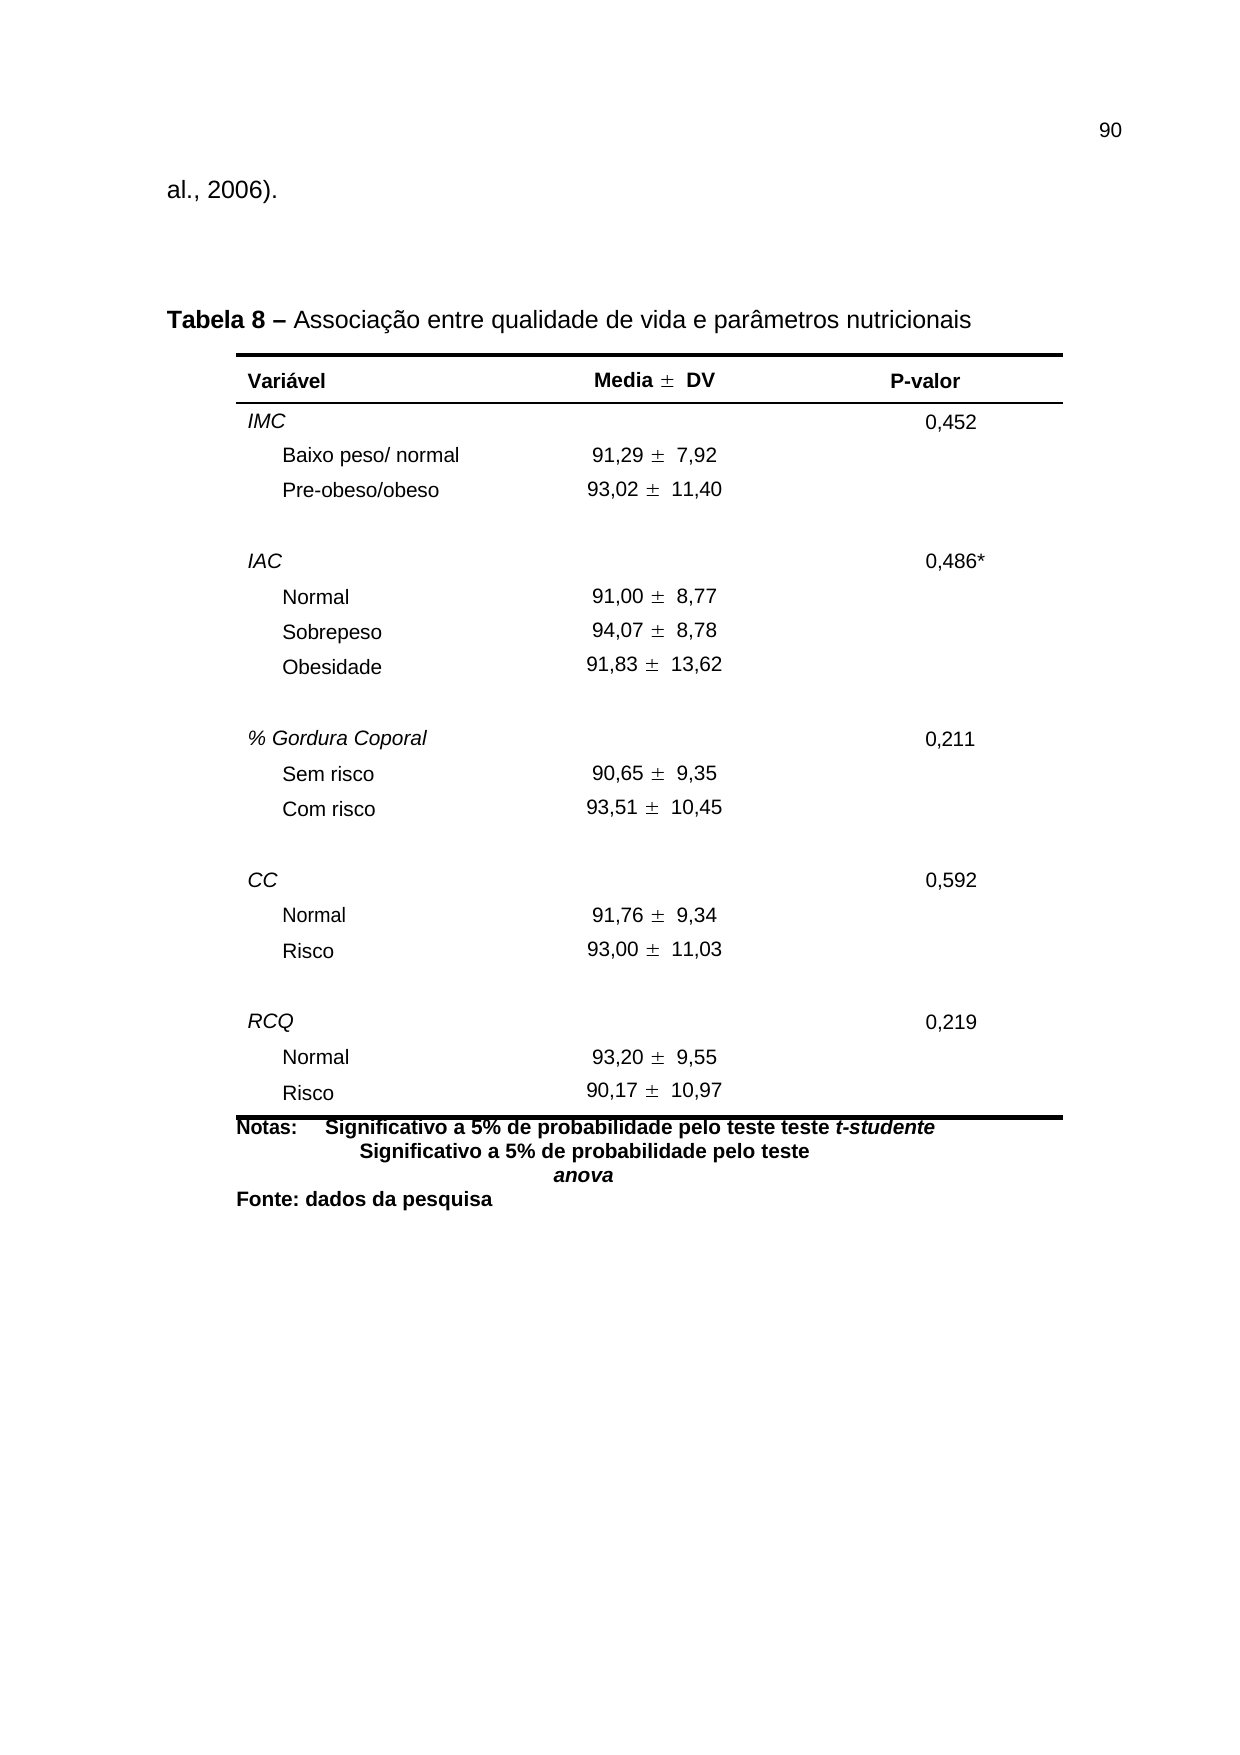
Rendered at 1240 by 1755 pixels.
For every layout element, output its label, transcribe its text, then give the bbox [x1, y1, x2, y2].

table_cell 93,20 9,55 90,17 10,97 [523, 1041, 801, 1115]
table_cell [801, 1041, 1063, 1115]
table_cell 0,486* [801, 528, 1063, 580]
text Notas: Significativo a 5% de probabilidade pelo teste teste t-studente [236, 1114, 1133, 1138]
table_cell % Gordura Coporal [236, 705, 523, 757]
text Significativo a 5% de probabilidade pelo teste anova [327, 1138, 842, 1186]
table_cell 0,592 [801, 847, 1063, 899]
text Tabela 8 – Associação entre qualidade de vida e parâmetros nutricionais [167, 305, 1133, 333]
table_cell Sem risco Com risco [236, 758, 523, 847]
table_cell Normal Risco [236, 899, 523, 988]
table_cell [801, 899, 1063, 988]
table_cell Baixo peso/ normal Pre-obeso/obeso [236, 439, 523, 528]
table_cell 90,65 9,35 93,51 10,45 [523, 758, 801, 847]
table_cell IAC [236, 528, 523, 580]
table_cell [801, 758, 1063, 847]
table_header Media DV [523, 357, 801, 402]
table_header Variável [236, 357, 523, 402]
table_cell [523, 404, 801, 439]
table_cell [801, 439, 1063, 528]
table_cell [523, 988, 801, 1041]
table_cell RCQ [236, 988, 523, 1041]
table_cell Normal Sobrepeso Obesidade [236, 580, 523, 705]
table_cell 0,452 [801, 404, 1063, 439]
table_cell [523, 705, 801, 757]
table_cell [801, 580, 1063, 705]
table_cell 91,29 7,92 93,02 11,40 [523, 439, 801, 528]
text al., 2006). [167, 175, 1133, 204]
table_cell Normal Risco [236, 1041, 523, 1115]
table_header P-valor [801, 357, 1063, 402]
table_cell 0,219 [801, 988, 1063, 1041]
table_cell 91,76 9,34 93,00 11,03 [523, 899, 801, 988]
table_cell CC [236, 847, 523, 899]
table_cell [523, 847, 801, 899]
table_cell [523, 528, 801, 580]
table_cell 0,211 [801, 705, 1063, 757]
table_cell 91,00 8,77 94,07 8,78 91,83 13,62 [523, 580, 801, 705]
text Fonte: dados da pesquisa [236, 1186, 1133, 1210]
table_cell IMC [236, 404, 523, 439]
